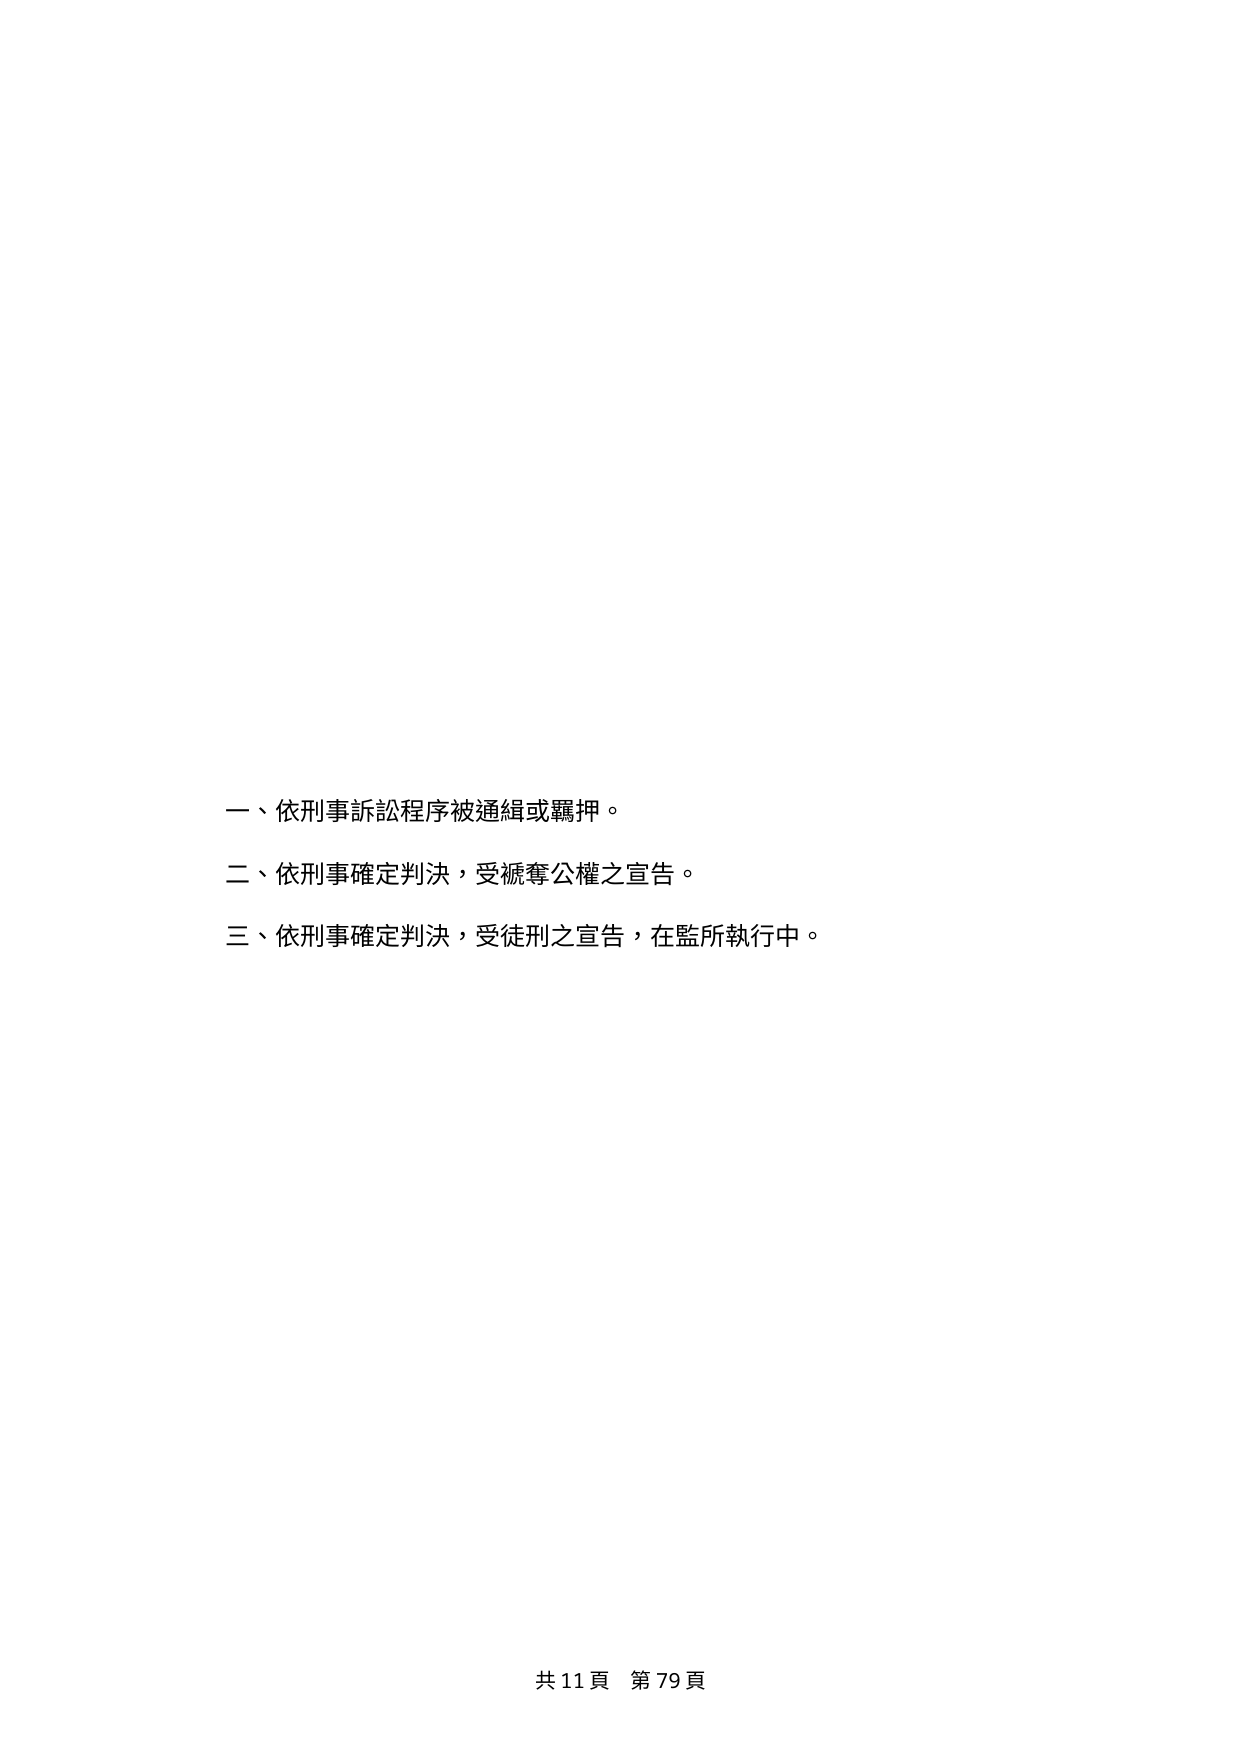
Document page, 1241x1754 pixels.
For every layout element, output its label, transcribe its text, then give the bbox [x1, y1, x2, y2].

text 一、依刑事訴訟程序被通緝或羈押。 [112, 768, 1128, 831]
text 三、依刑事確定判決，受徒刑之宣告，在監所執行中。 [112, 893, 1128, 956]
text 二、依刑事確定判決，受褫奪公權之宣告。 [112, 831, 1128, 893]
